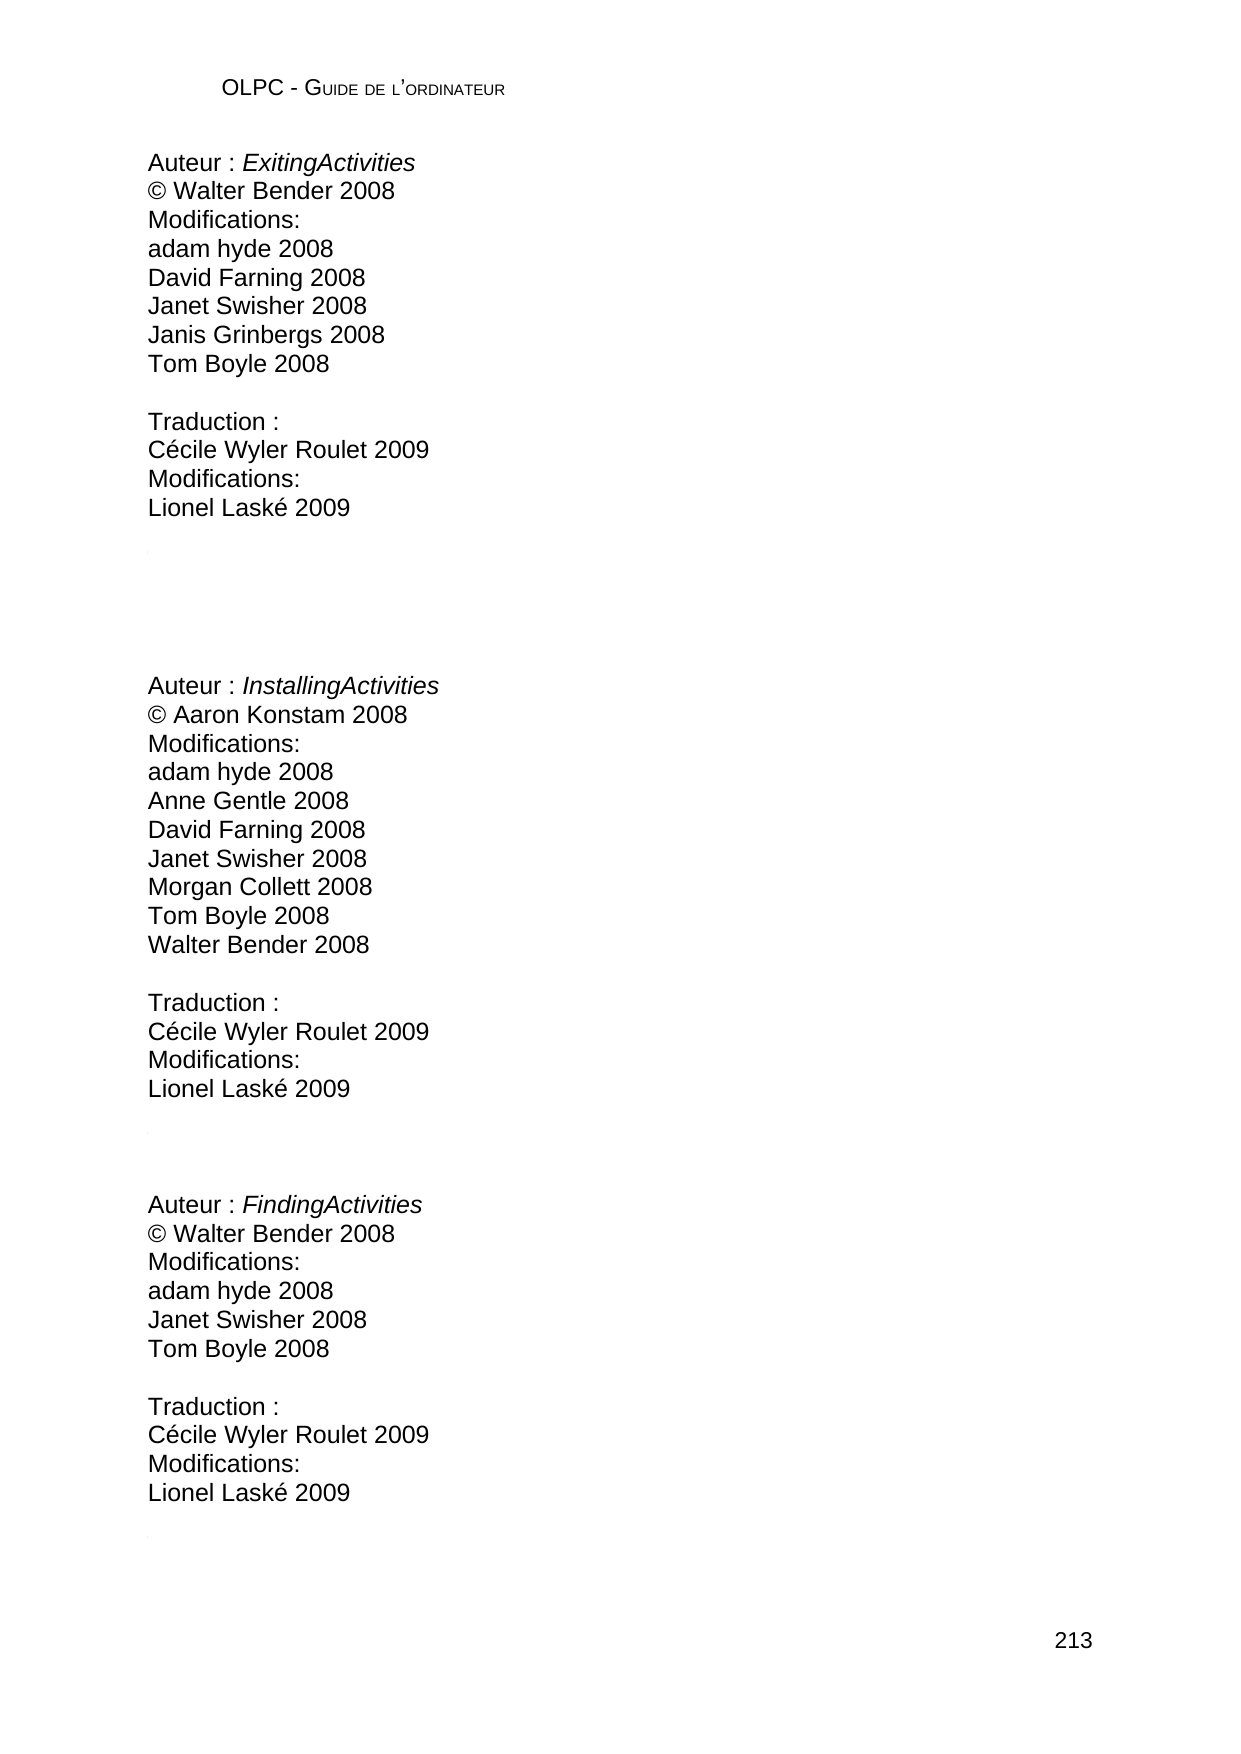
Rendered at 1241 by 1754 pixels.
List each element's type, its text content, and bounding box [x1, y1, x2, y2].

text Traduction : Cécile Wyler Roulet 2009 Modifications: Lionel Laské 2009 [148, 988, 1092, 1103]
text Traduction : Cécile Wyler Roulet 2009 Modifications: Lionel Laské 2009 [148, 1391, 1092, 1506]
text Traduction : Cécile Wyler Roulet 2009 Modifications: Lionel Laské 2009 [148, 407, 1092, 522]
text Auteur : InstallingActivities © Aaron Konstam 2008 Modifications: adam hyde 2008 Anne Gentle 2008 David Farning 2008 Janet Swisher 2008 Morgan Collett 2008 Tom Boyle 2008 Walter Bender 2008 [148, 671, 1092, 958]
text Auteur : FindingActivities © Walter Bender 2008 Modifications: adam hyde 2008 Janet Swisher 2008 Tom Boyle 2008 [148, 1190, 1092, 1362]
text Auteur : ExitingActivities © Walter Bender 2008 Modifications: adam hyde 2008 David Farning 2008 Janet Swisher 2008 Janis Grinbergs 2008 Tom Boyle 2008 [148, 148, 1092, 378]
